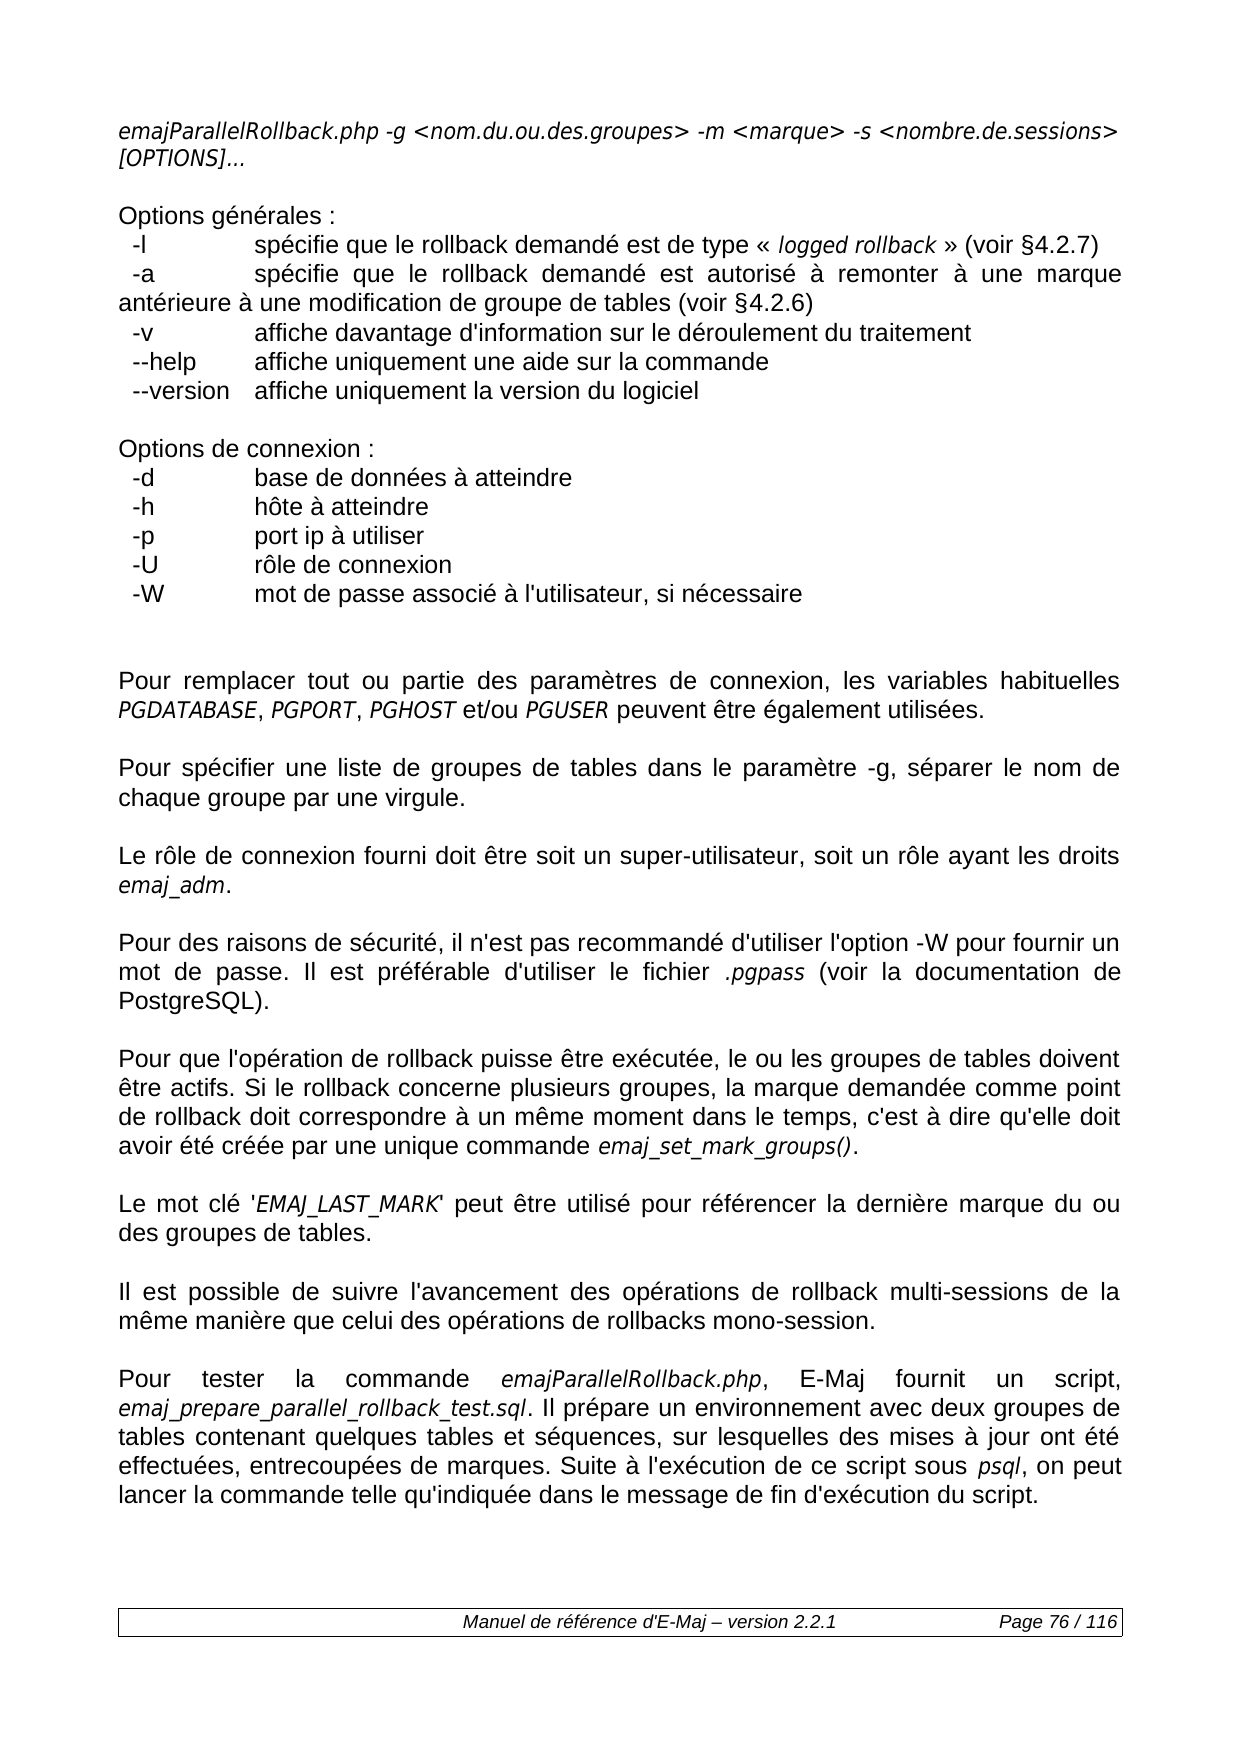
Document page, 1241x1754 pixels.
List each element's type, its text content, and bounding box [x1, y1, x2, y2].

text Le mot clé 'EMAJ_LAST_MARK' peut être utilisé pour référencer la dernière marque du ou des groupes de tables. [118, 1189, 1122, 1247]
text --version affiche uniquement la version du logiciel [118, 376, 1122, 404]
text Il est possible de suivre l'avancement des opérations de rollback multi-sessions de la même manière que celui des opérations de rollbacks mono-session. [118, 1276, 1122, 1334]
text --help affiche uniquement une aide sur la commande [118, 346, 1122, 376]
text Pour spécifier une liste de groupes de tables dans le paramètre -g, séparer le nom de chaque groupe par une virgule. [118, 753, 1122, 811]
text Le rôle de connexion fourni doit être soit un super-utilisateur, soit un rôle ayant les droits emaj_adm. [118, 841, 1122, 899]
text -W mot de passe associé à l'utilisateur, si nécessaire [118, 579, 1122, 608]
text -l spécifie que le rollback demandé est de type « logged rollback » (voir §4.2.7) [118, 230, 1122, 259]
text -a spécifie que le rollback demandé est autorisé à remonter à une marque antérieure à une modification de groupe de tables (voir §4.2.6) [118, 259, 1122, 317]
text -v affiche davantage d'information sur le déroulement du traitement [118, 317, 1122, 346]
text -d base de données à atteindre [118, 463, 1122, 492]
text Pour remplacer tout ou partie des paramètres de connexion, les variables habituelles PGDATABASE, PGPORT, PGHOST et/ou PGUSER peuvent être également utilisées. [118, 666, 1122, 724]
text Pour que l'opération de rollback puisse être exécutée, le ou les groupes de tables doivent être actifs. Si le rollback concerne plusieurs groupes, la marque demandée comme point de rollback doit correspondre à un même moment dans le temps, c'est à dire qu'elle doit avoir été créée par une unique commande emaj_set_mark_groups(). [118, 1044, 1122, 1160]
text Options générales : [118, 201, 1122, 230]
text -p port ip à utiliser [118, 521, 1122, 550]
text emajParallelRollback.php -g <nom.du.ou.des.groupes> -m <marque> -s <nombre.de.sessions> [OPTIONS]... [118, 118, 1122, 172]
text Options de connexion : [118, 434, 1122, 463]
text -h hôte à atteindre [118, 492, 1122, 521]
text Pour tester la commande emajParallelRollback.php, E-Maj fournit un script, emaj_prepare_parallel_rollback_test.sql. Il prépare un environnement avec deux groupes de tables contenant quelques tables et séquences, sur lesquelles des mises à jour ont été effectuées, entrecoupées de marques. Suite à l'exécution de ce script sous psql, on peut lancer la commande telle qu'indiquée dans le message de fin d'exécution du script. [118, 1364, 1122, 1509]
text Pour des raisons de sécurité, il n'est pas recommandé d'utiliser l'option -W pour fournir un mot de passe. Il est préférable d'utiliser le fichier .pgpass (voir la documentation de PostgreSQL). [118, 928, 1122, 1015]
text -U rôle de connexion [118, 550, 1122, 579]
